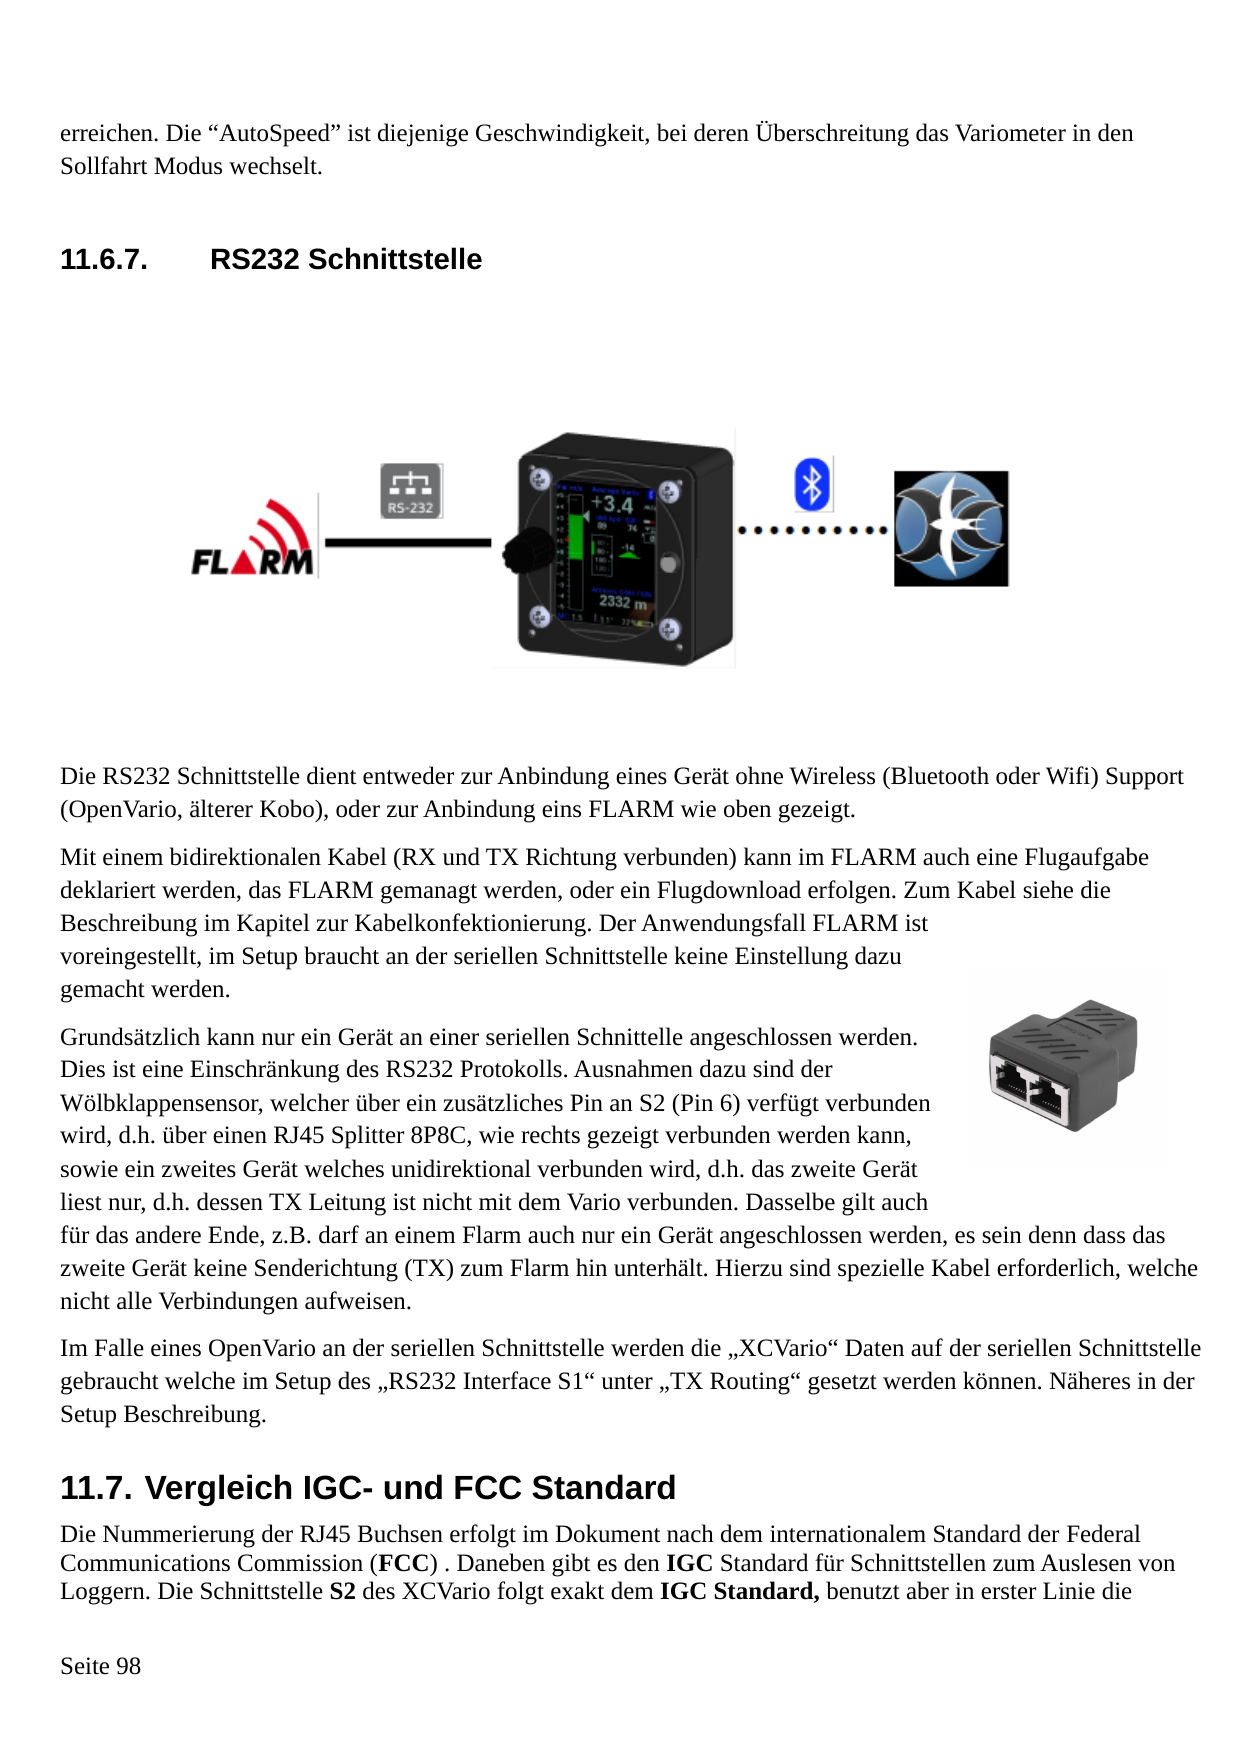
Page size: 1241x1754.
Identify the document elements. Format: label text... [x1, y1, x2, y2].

subtitle RS232 Schnittstelle [60, 242, 1207, 276]
text Grundsätzlich kann nur ein Gerät an einer seriellen Schnittelle angeschlossen werden. Dies ist eine Einschränkung des RS232 Protokolls. Ausnahmen dazu sind der Wölbklappensensor, welcher über ein zusätzliches Pin an S2 (Pin 6) verfügt verbunden wird, d.h. über einen RJ45 Splitter 8P8C, wie rechts gezeigt verbunden werden kann, sowie ein zweites Gerät welches unidirektional verbunden wird, d.h. das zweite Gerät liest nur, d.h. dessen TX Leitung ist nicht mit dem Vario verbunden. Dasselbe gilt auch für das andere Ende, z.B. darf an einem Flarm auch nur ein Gerät angeschlossen werden, es sein denn dass das zweite Gerät keine Senderichtung (TX) zum Flarm hin unterhält. Hierzu sind spezielle Kabel erforderlich, welche nicht alle Verbindungen aufweisen. [60, 1022, 1207, 1314]
subtitle Vergleich IGC- und FCC Standard [60, 1468, 1207, 1506]
text Mit einem bidirektionalen Kabel (RX und TX Richtung verbunden) kann im FLARM auch eine Flugaufgabe deklariert werden, das FLARM gemanagt werden, oder ein Flugdownload erfolgen. Zum Kabel siehe die Beschreibung im Kapitel zur Kabelkonfektionierung. Der Anwendungsfall FLARM ist voreingestellt, im Setup braucht an der seriellen Schnittstelle keine Einstellung dazu gemacht werden. [60, 842, 1207, 1003]
picture [965, 966, 1169, 1170]
text Im Falle eines OpenVario an der seriellen Schnittstelle werden die „XCVario“ Daten auf der seriellen Schnittstelle gebraucht welche im Setup des „RS232 Interface S1“ unter „TX Routing“ gesetzt werden können. Näheres in der Setup Beschreibung. [60, 1333, 1207, 1428]
text Die Nummerierung der RJ45 Buchsen erfolgt im Dokument nach dem internationalem Standard der Federal Communications Commission (FCC) . Daneben gibt es den IGC Standard für Schnittstellen zum Auslesen von Loggern. Die Schnittstelle S2 des XCVario folgt exakt dem IGC Standard, benutzt aber in erster Linie die [60, 1519, 1207, 1605]
text Die RS232 Schnittstelle dient entweder zur Anbindung eines Gerät ohne Wireless (Bluetooth oder Wifi) Support (OpenVario, älterer Kobo), oder zur Anbindung eins FLARM wie oben gezeigt. [60, 761, 1207, 823]
picture [124, 342, 1116, 710]
text erreichen. Die “AutoSpeed” ist diejenige Geschwindigkeit, bei deren Überschreitung das Variometer in den Sollfahrt Modus wechselt. [60, 118, 1207, 180]
